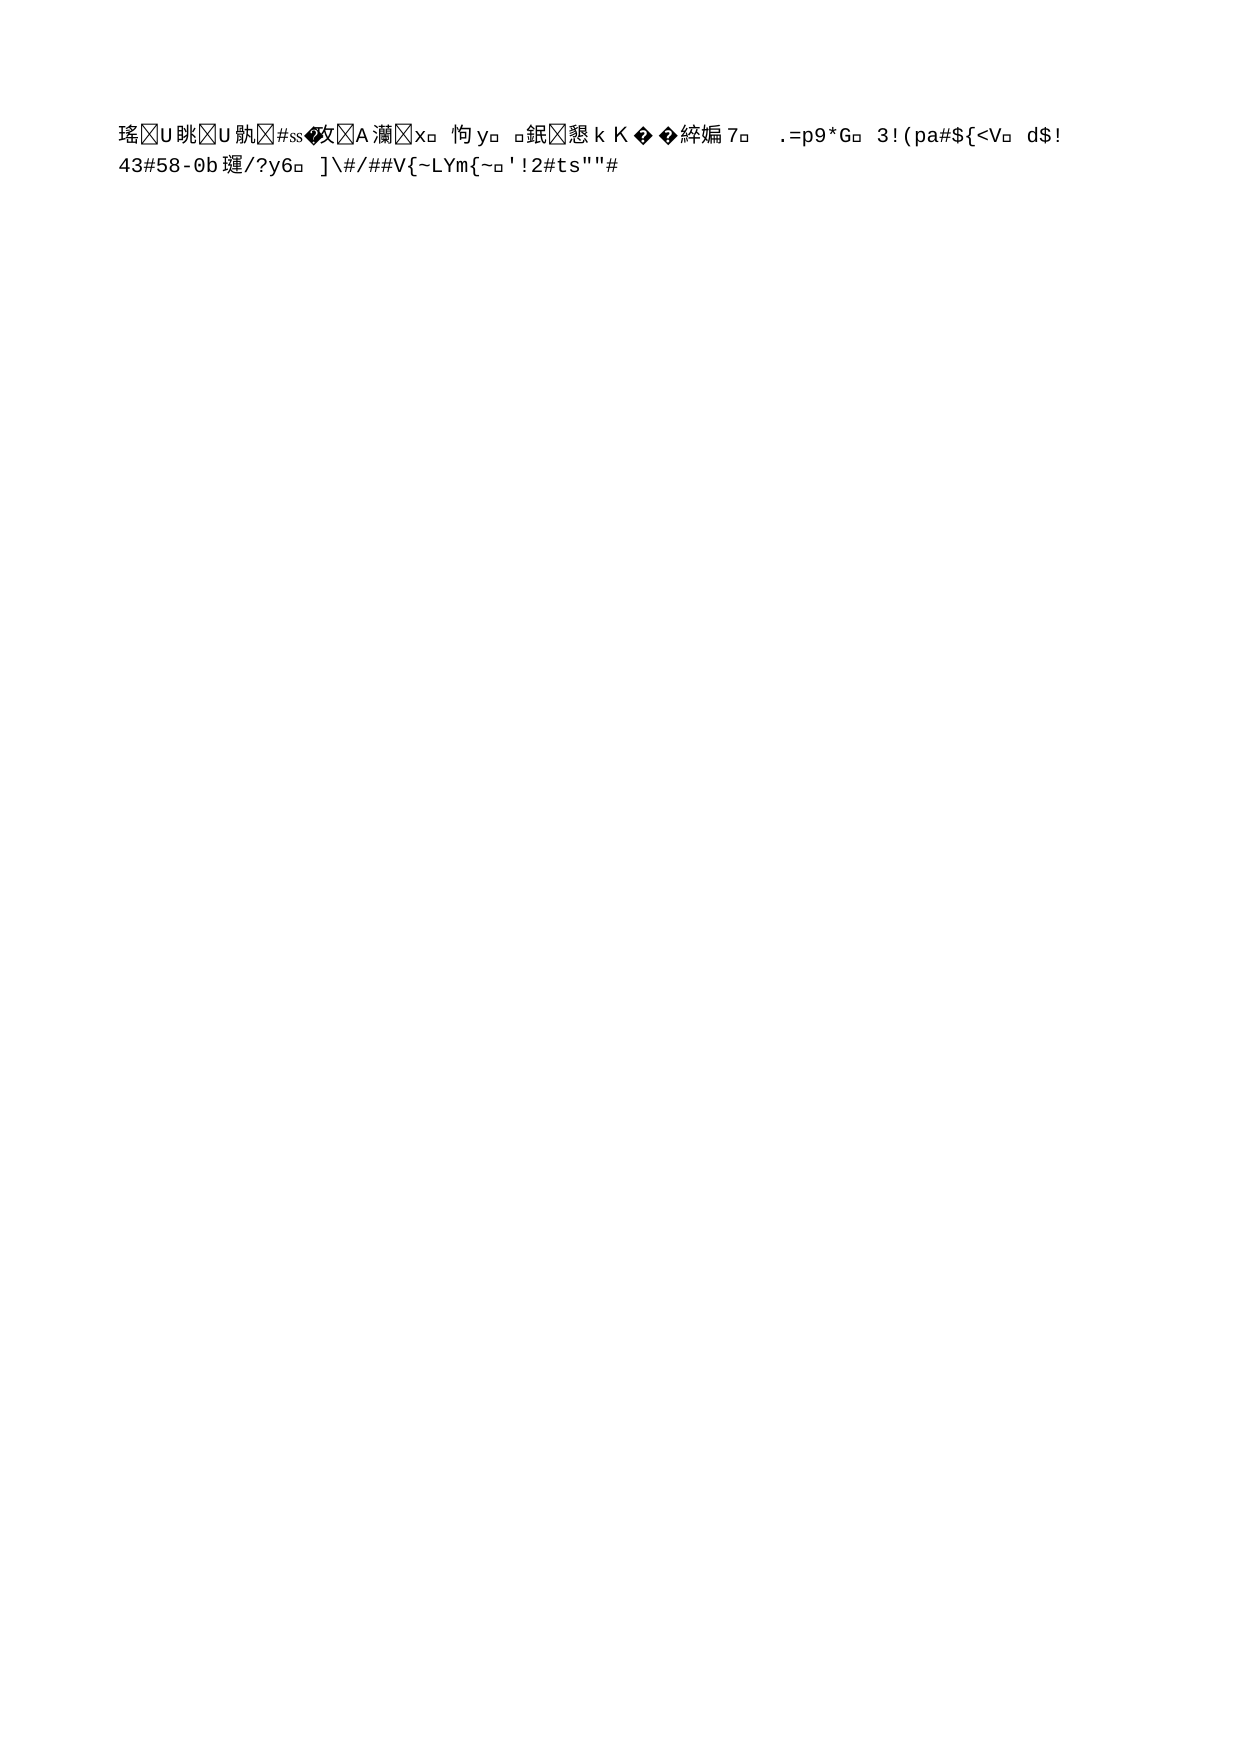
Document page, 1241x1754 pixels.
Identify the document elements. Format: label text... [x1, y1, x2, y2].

text 瑤�U眺�U骫�#�攻�A灡�x�怐y� 鈱�懇kＫ��綷媥7� .=p9*G�3!(pa#${<V�d$!43#58-0b璭/?y6�]\#/##V{~LYm{~'!2#ts""# [118, 118, 1122, 179]
